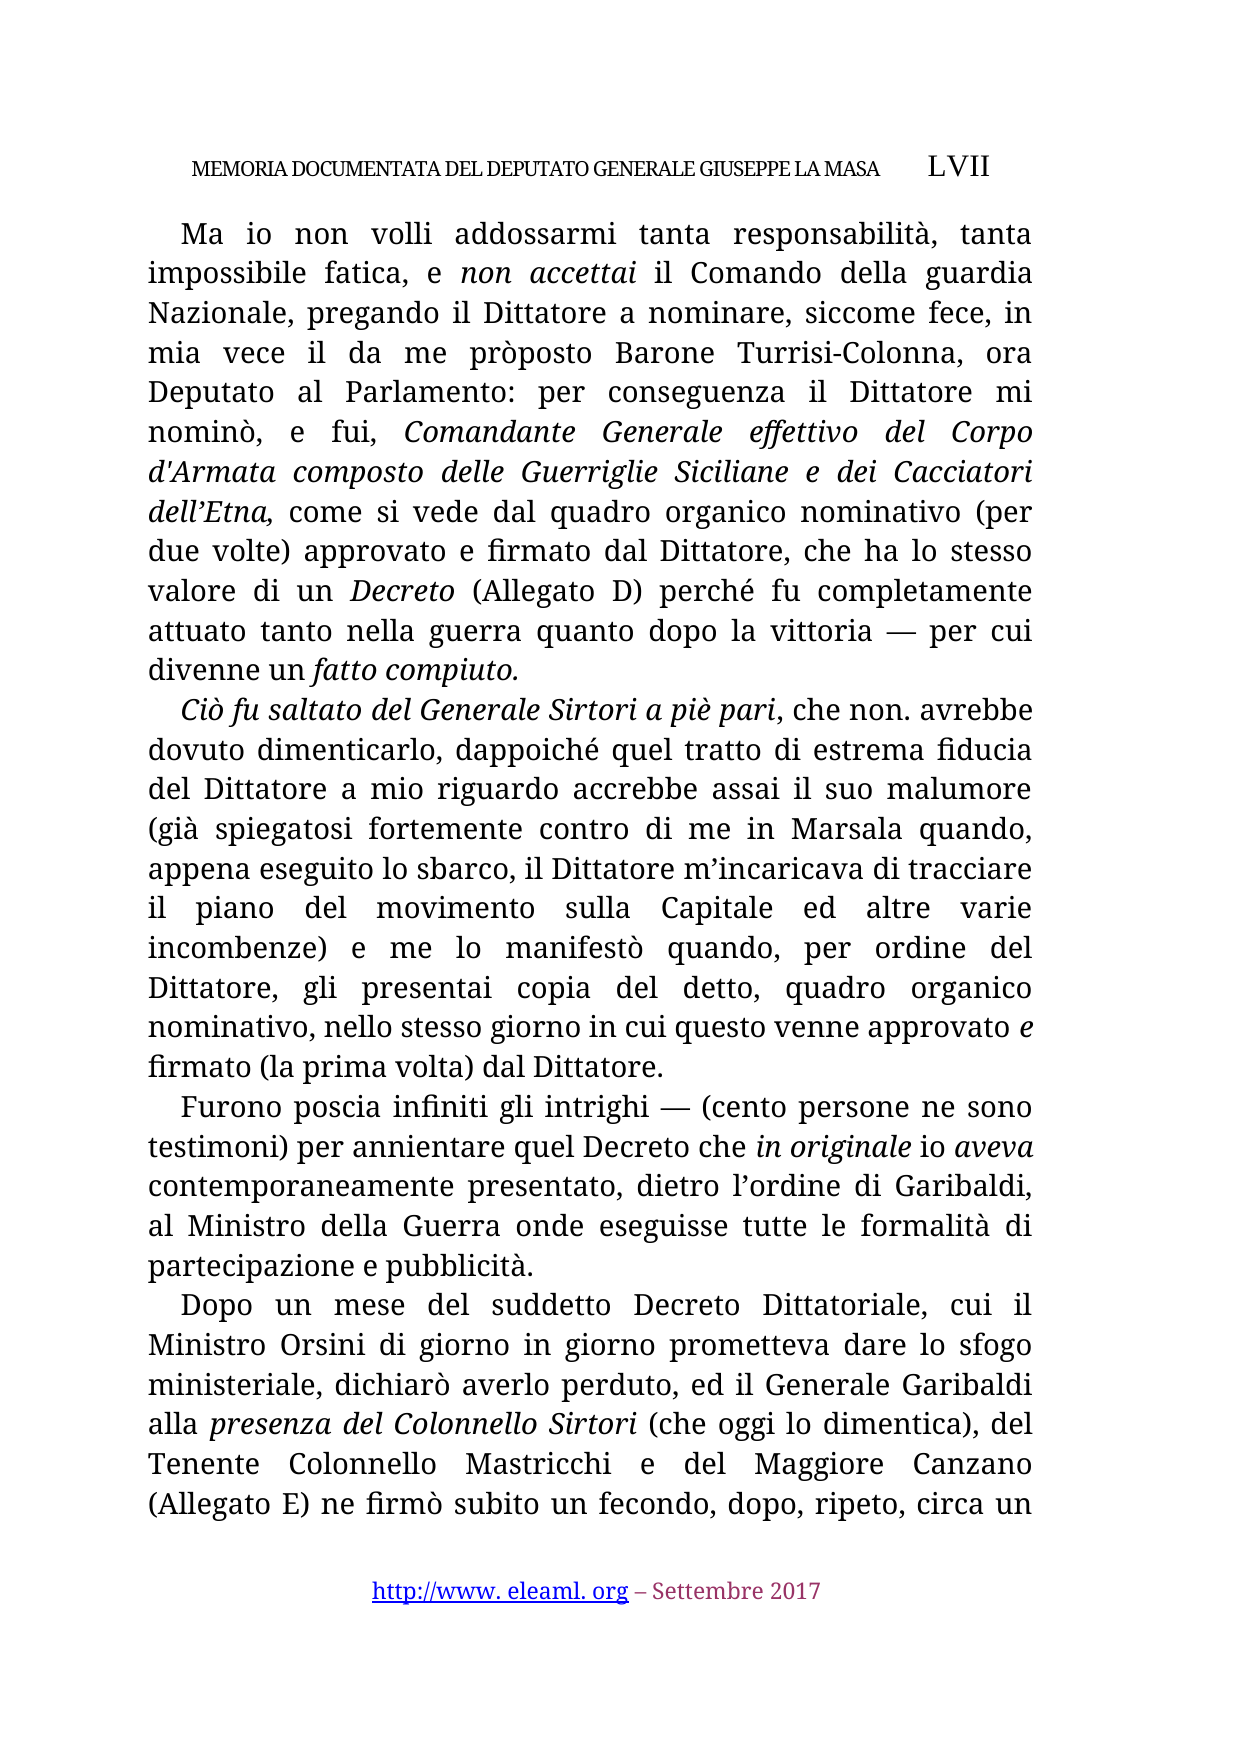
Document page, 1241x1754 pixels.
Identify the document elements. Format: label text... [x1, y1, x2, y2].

text Ma io non volli addossarmi tanta responsabilità, tanta impossibile fatica, e non accettai il Comando della guardia Nazionale, pregando il Dittatore a nominare, siccome fece, in mia vece il da me pròposto Barone Turrisi-Colonna, ora Deputato al Parlamento: per conseguenza il Dittatore mi nominò, e fui, Comandante Generale effettivo del Corpo d'Armata composto delle Guerriglie Siciliane e dei Cacciatori dell’Etna, come si vede dal quadro organico nominativo (per due volte) approvato e firmato dal Dittatore, che ha lo stesso valore di un Decreto (Allegato D) perché fu completamente attuato tanto nella guerra quanto dopo la vittoria — per cui divenne un fatto compiuto. [148, 213, 1033, 689]
text Dopo un mese del suddetto Decreto Dittatoriale, cui il Ministro Orsini di giorno in giorno prometteva dare lo sfogo ministeriale, dichiarò averlo perduto, ed il Generale Garibaldi alla presenza del Colonnello Sirtori (che oggi lo dimentica), del Tenente Colonnello Mastricchi e del Maggiore Canzano (Allegato E) ne firmò subito un fecondo, dopo, ripeto, circa un [148, 1284, 1033, 1523]
text Ciò fu saltato del Generale Sirtori a piè pari, che non. avrebbe dovuto dimenticarlo, dappoiché quel tratto di estrema fiducia del Dittatore a mio riguardo accrebbe assai il suo malumore (già spiegatosi fortemente contro di me in Marsala quando, appena eseguito lo sbarco, il Dittatore m’incaricava di tracciare il piano del movimento sulla Capitale ed altre varie incombenze) e me lo manifestò quando, per ordine del Dittatore, gli presentai copia del detto, quadro organico nominativo, nello stesso giorno in cui questo venne approvato e firmato (la prima volta) dal Dittatore. [148, 689, 1033, 1086]
text Furono poscia infiniti gli intrighi — (cento persone ne sono testimoni) per annientare quel Decreto che in originale io aveva contemporaneamente presentato, dietro l’ordine di Garibaldi, al Ministro della Guerra onde eseguisse tutte le formalità di partecipazione e pubblicità. [148, 1086, 1033, 1284]
